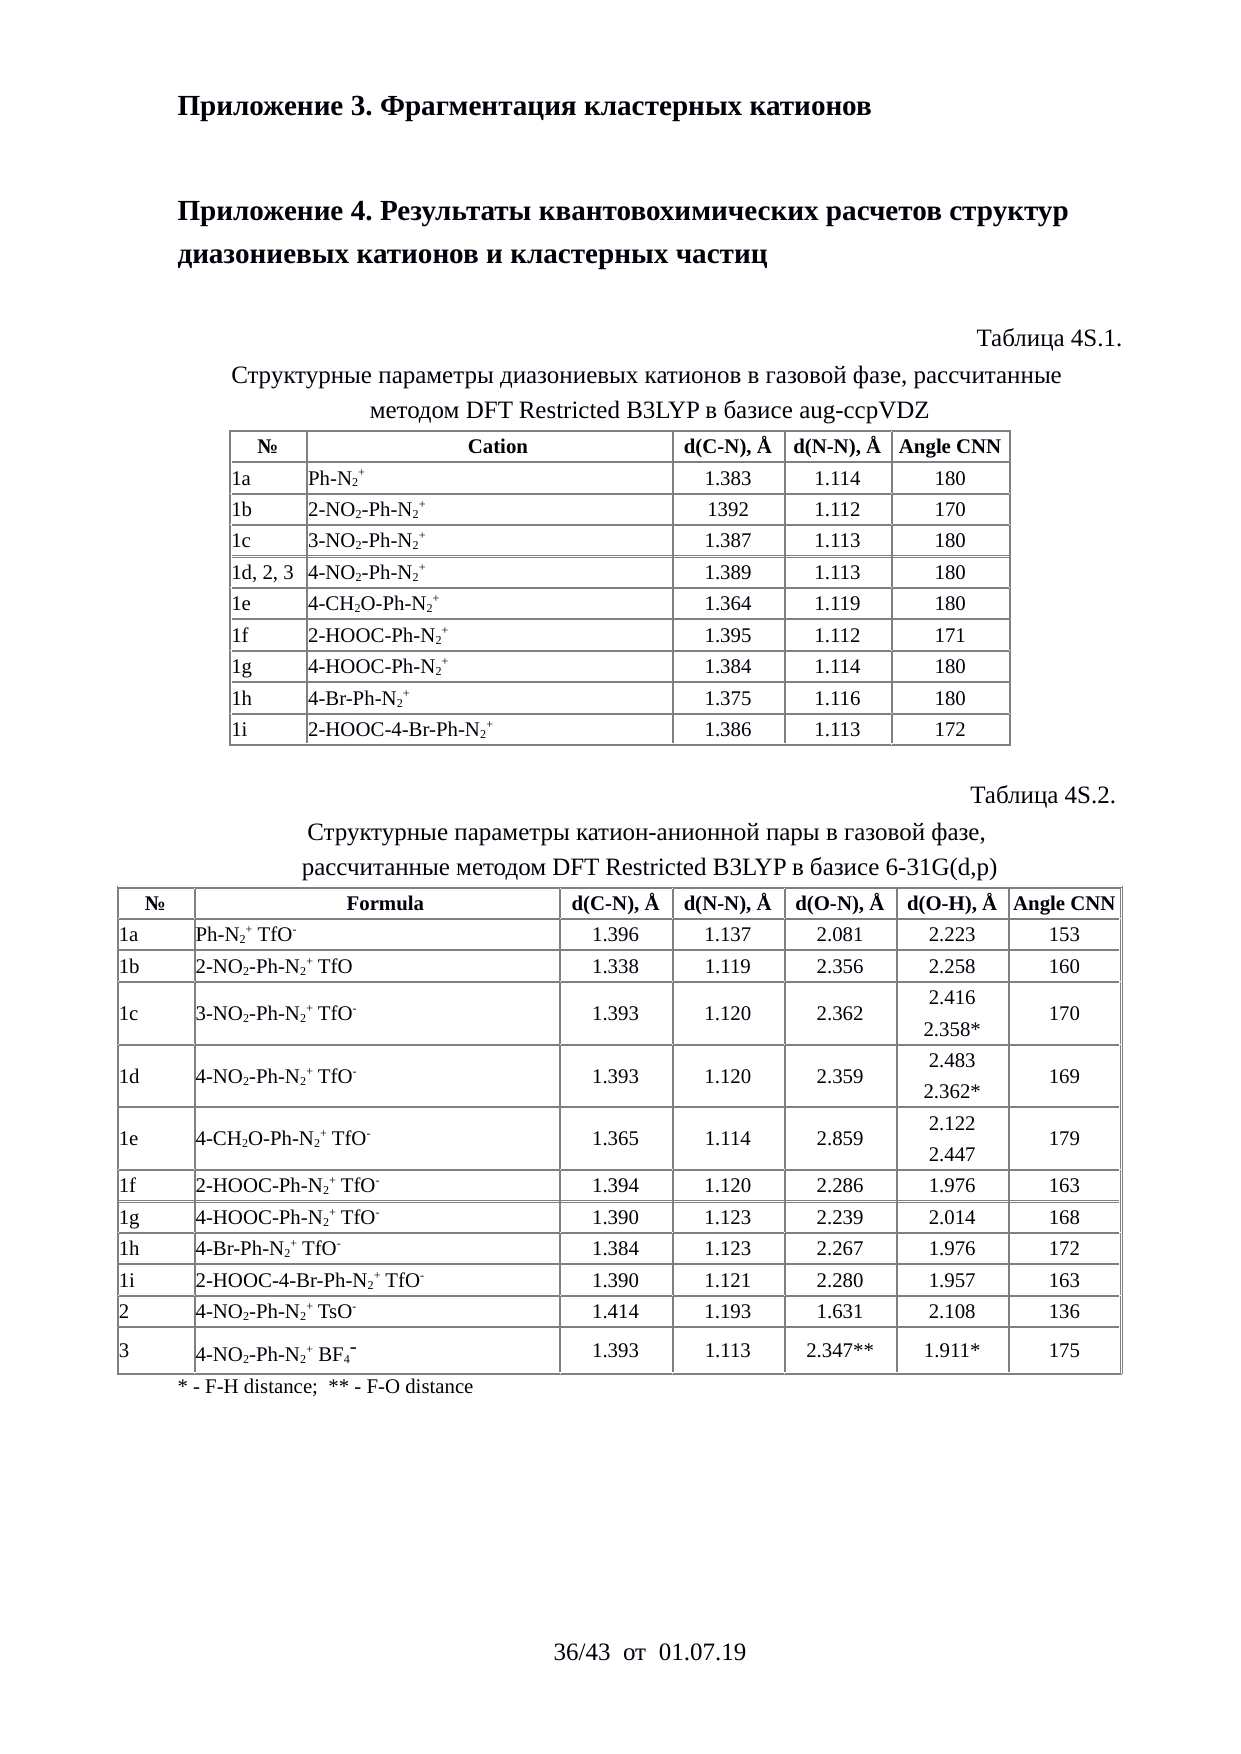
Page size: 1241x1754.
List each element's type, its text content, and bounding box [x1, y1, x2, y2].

table_cell 2.014 [898, 1203, 1008, 1232]
table_cell 168 [1010, 1200, 1120, 1232]
table_cell 1.113 [786, 526, 891, 555]
text методом DFT Restricted B3LYP в базисе aug-ccpVDZ [118, 395, 1122, 424]
table_cell 171 [893, 620, 1009, 650]
table_cell 2.223 [898, 920, 1008, 949]
table_cell 1.365 [561, 1108, 672, 1169]
table_cell 179 [1010, 1106, 1120, 1169]
table_cell 2.286 [786, 1171, 896, 1200]
table_cell 1.393 [561, 1046, 672, 1106]
table_cell 170 [1010, 981, 1120, 1043]
table_cell 3-NO2-Ph-N2+ TfO- [196, 983, 559, 1043]
table_cell 3-NO2-Ph-N2+ [308, 526, 672, 555]
table_cell 1.114 [786, 652, 891, 681]
table_cell 1.384 [561, 1234, 672, 1263]
table_cell 180 [893, 589, 1009, 618]
table_cell 1d [119, 1046, 194, 1106]
table_cell 180 [893, 652, 1009, 681]
subtitle Приложение 4. Результаты квантовохимических расчетов структур диазониевых катионов и кластерных частиц [177, 193, 1122, 270]
table_cell 180 [893, 683, 1009, 713]
table_cell 1g [231, 652, 306, 681]
table_cell Ph-N2+ [308, 463, 672, 492]
table_cell 172 [891, 715, 1009, 744]
table_cell 163 [1010, 1169, 1121, 1200]
table_cell 1.375 [674, 683, 784, 713]
table_cell 1f [231, 620, 306, 650]
table_cell 2.356 [786, 951, 896, 981]
table_cell 163 [1010, 1263, 1120, 1295]
text Таблица 4S.1. [118, 323, 1122, 352]
table_cell 1.123 [674, 1203, 784, 1232]
table_cell 1.116 [786, 683, 891, 713]
table_cell 1b [231, 495, 306, 524]
table_cell 1.957 [898, 1265, 1008, 1295]
table_header d(C-N), Å [674, 432, 784, 461]
table_cell 1.976 [898, 1171, 1008, 1200]
table_cell 1.120 [674, 1171, 784, 1200]
table_cell 1.390 [561, 1203, 672, 1232]
table_cell 2.859 [786, 1108, 896, 1169]
table_cell 1.395 [674, 620, 784, 650]
table_cell 2-HOOC-Ph-N2+ [308, 620, 672, 650]
table_cell 4-NO2-Ph-N2+ BF4- [194, 1328, 560, 1373]
table_cell 180 [893, 526, 1009, 555]
text Таблица 4S.2. [118, 780, 1122, 809]
table_cell 1.123 [674, 1234, 784, 1263]
table_cell 2.122 2.447 [898, 1108, 1008, 1169]
table_cell 1a [119, 920, 194, 949]
table_cell 2.347** [785, 1328, 897, 1373]
table_cell 170 [893, 495, 1009, 524]
table_cell 4-CH2O-Ph-N2+ TfO- [196, 1108, 559, 1169]
table_cell 1.193 [674, 1297, 784, 1326]
table_header Angle CNN [1010, 889, 1120, 918]
table_cell 1.394 [561, 1171, 672, 1200]
table_cell 1.112 [786, 620, 891, 650]
table_cell 136 [1010, 1295, 1120, 1326]
table_cell 1i [119, 1265, 194, 1295]
table_cell 1d, 2, 3 [231, 558, 306, 587]
text * - F-H distance; ** - F-O distance [118, 1375, 1122, 1398]
table_cell 2-HOOC-Ph-N2+ TfO- [196, 1171, 559, 1200]
table_cell 1e [231, 589, 306, 618]
table_cell 1h [231, 683, 306, 713]
table_cell 1.364 [674, 589, 784, 618]
table_header d(N-N), Å [786, 432, 891, 461]
table_cell 2-HOOC-4-Br-Ph-N2+ [307, 715, 673, 744]
table_cell 1.389 [674, 558, 784, 587]
table_cell 1.113 [786, 558, 891, 587]
table_cell 180 [893, 558, 1009, 587]
text рассчитанные методом DFT Restricted B3LYP в базисе 6-31G(d,p) [118, 852, 1122, 881]
table_cell 1.911* [897, 1328, 1009, 1373]
table_cell 1b [119, 951, 194, 981]
table_header Cation [308, 432, 672, 461]
table_cell 1.390 [561, 1265, 672, 1295]
table_cell 2.267 [786, 1234, 896, 1263]
table_cell 1.393 [560, 1328, 672, 1373]
table_header d(N-N), Å [674, 889, 784, 918]
table_cell 2.483 2.362* [898, 1046, 1008, 1106]
table_cell 1h [119, 1234, 194, 1263]
table_cell 1e [119, 1108, 194, 1169]
table_header Formula [196, 889, 559, 918]
table_cell 1f [119, 1171, 194, 1200]
table_cell 1.383 [674, 463, 784, 492]
subtitle Приложение 3. Фрагментация кластерных катионов [177, 88, 1122, 122]
table_header d(O-H), Å [898, 889, 1008, 918]
table_cell 2.258 [898, 951, 1008, 981]
table_cell 4-NO2-Ph-N2+ TfO- [196, 1046, 559, 1106]
table_cell 2 [119, 1297, 194, 1326]
table_cell 4-HOOC-Ph-N2+ [308, 652, 672, 681]
table_cell 1.120 [674, 1046, 784, 1106]
table_cell 1.114 [786, 463, 891, 492]
table_cell 1.396 [561, 920, 672, 949]
table_cell 2.280 [786, 1265, 896, 1295]
table_header № [231, 432, 306, 461]
table_cell Ph-N2+ TfO- [196, 920, 559, 949]
table_cell 1i [231, 715, 307, 744]
table_cell 1.631 [786, 1297, 896, 1326]
table_cell 2.239 [786, 1203, 896, 1232]
text Структурные параметры диазониевых катионов в газовой фазе, рассчитанные [118, 361, 1122, 389]
table_cell 4-NO2-Ph-N2+ TsO- [196, 1297, 559, 1326]
table_cell 1.386 [673, 715, 785, 744]
table_cell 1.393 [561, 983, 672, 1043]
table_cell 169 [1010, 1044, 1120, 1106]
table_cell 4-NO2-Ph-N2+ [308, 558, 672, 587]
table_cell 180 [893, 463, 1009, 492]
table_cell 2.362 [786, 983, 896, 1043]
table_cell 1c [119, 983, 194, 1043]
table_cell 1.338 [561, 951, 672, 981]
table_cell 2-NO2-Ph-N2+ [308, 495, 672, 524]
table_cell 1.113 [785, 715, 891, 744]
table_cell 1.120 [674, 983, 784, 1043]
table_header d(O-N), Å [786, 889, 896, 918]
table_cell 1.114 [674, 1108, 784, 1169]
table_cell 2-HOOC-4-Br-Ph-N2+ TfO- [196, 1265, 559, 1295]
table_cell 2.081 [786, 920, 896, 949]
table_cell 172 [1010, 1232, 1120, 1263]
table_cell 153 [1010, 918, 1120, 949]
table_cell 1.119 [786, 589, 891, 618]
table_cell 4-HOOC-Ph-N2+ TfO- [196, 1203, 559, 1232]
text Структурные параметры катион-анионной пары в газовой фазе, [118, 817, 1122, 846]
table_cell 175 [1009, 1326, 1120, 1373]
table_cell 1.121 [674, 1265, 784, 1295]
table_cell 1.384 [674, 652, 784, 681]
table_cell 1c [231, 526, 306, 555]
table_cell 2.108 [898, 1297, 1008, 1326]
table_cell 1.414 [561, 1297, 672, 1326]
table_cell 160 [1010, 949, 1120, 981]
table_cell 1.119 [674, 951, 784, 981]
table_cell 2.359 [786, 1046, 896, 1106]
table_header d(C-N), Å [561, 889, 672, 918]
table_cell 1g [119, 1203, 194, 1232]
table_cell 1.137 [674, 920, 784, 949]
table_cell 1.113 [673, 1328, 784, 1373]
table_cell 4-CH2O-Ph-N2+ [308, 589, 672, 618]
table_cell 1.387 [674, 526, 784, 555]
table_cell 1392 [674, 495, 784, 524]
table_cell 2.416 2.358* [898, 983, 1008, 1043]
table_cell 1.976 [898, 1234, 1008, 1263]
table_cell 2-NO2-Ph-N2+ TfO [196, 951, 559, 981]
table_header № [119, 889, 194, 918]
table_cell 4-Br-Ph-N2+ [308, 683, 672, 713]
table_cell 1a [231, 463, 306, 492]
table_cell 4-Br-Ph-N2+ TfO- [196, 1234, 559, 1263]
table_cell 1.112 [786, 495, 891, 524]
table_header Angle CNN [893, 432, 1009, 461]
table_cell 3 [119, 1328, 194, 1373]
